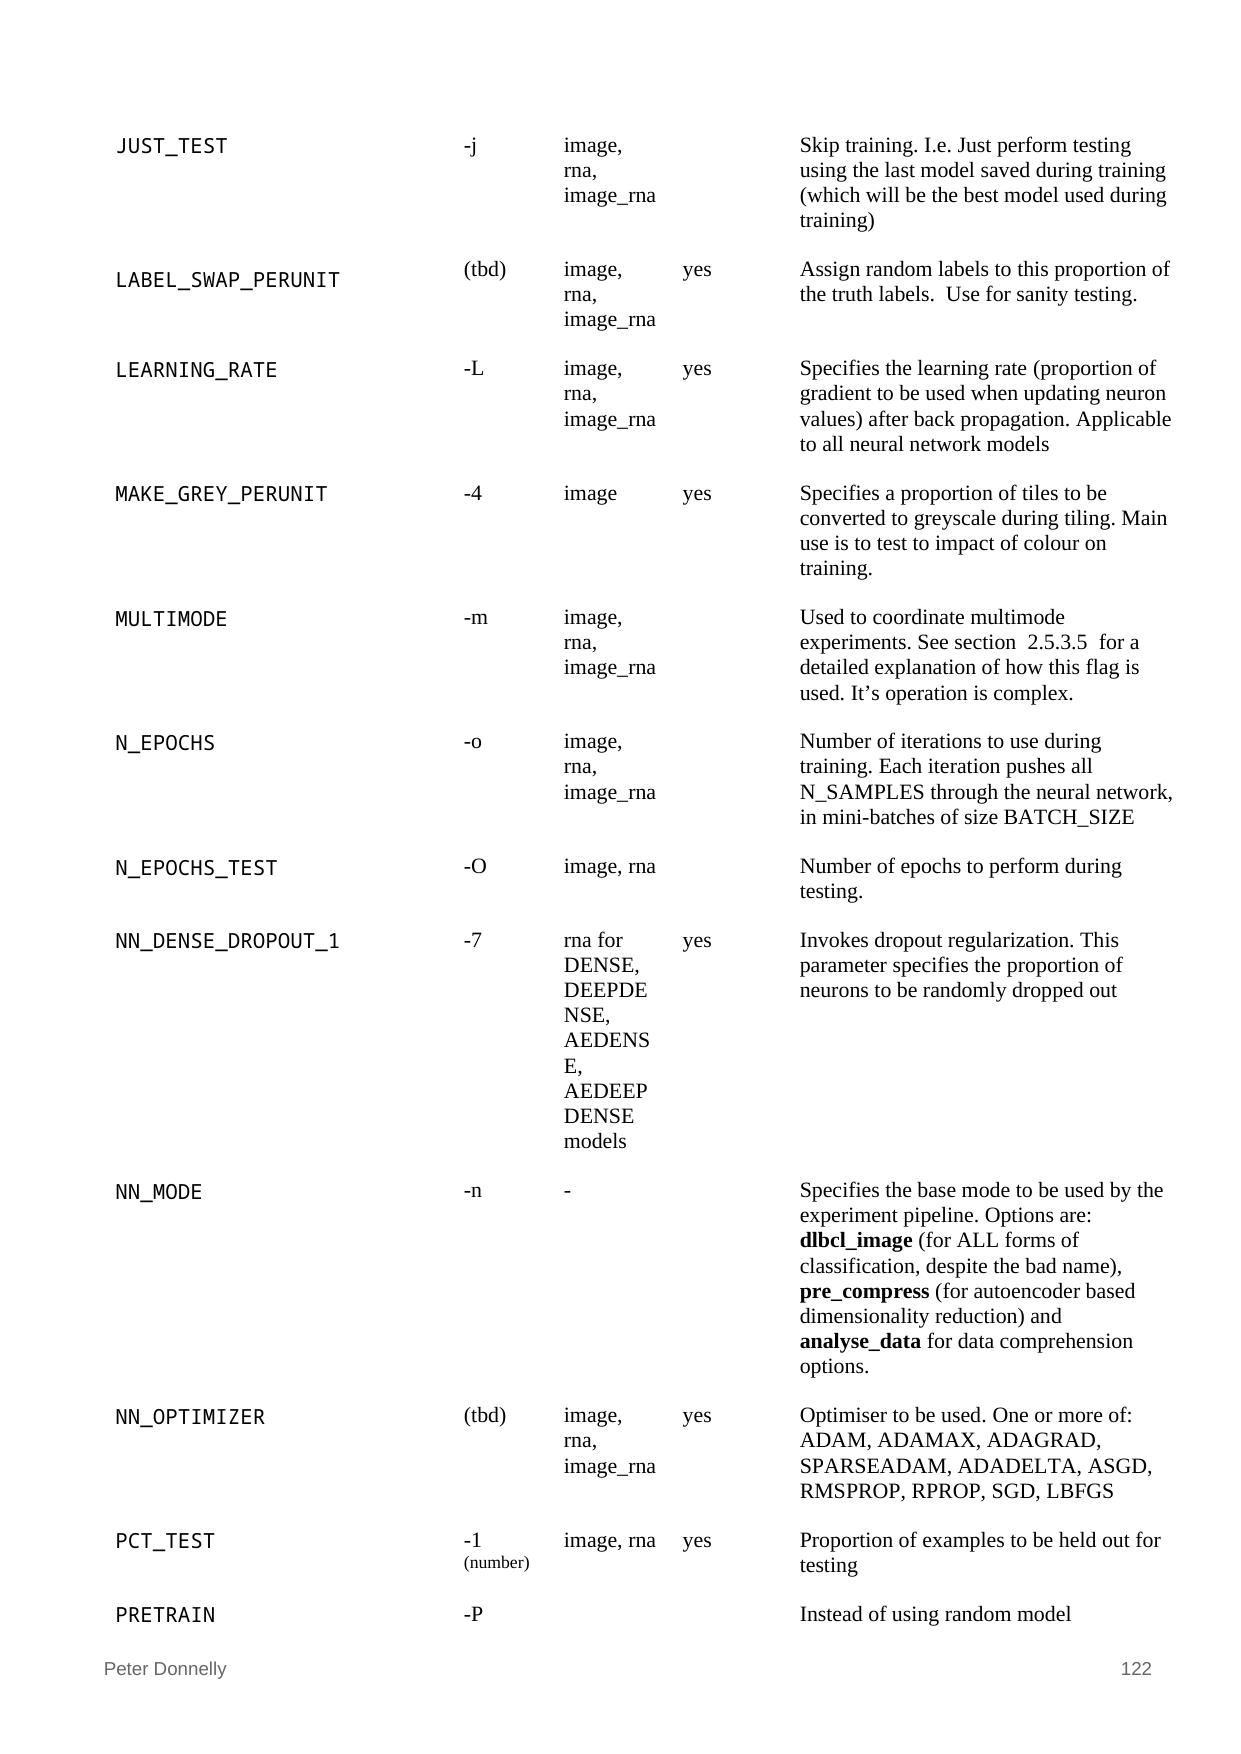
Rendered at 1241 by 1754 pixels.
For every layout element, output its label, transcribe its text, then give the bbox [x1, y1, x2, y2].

table_cell image, rna [552, 841, 671, 915]
table_cell Skip training. I.e. Just perform testing using the last model saved during training (which will be the best model used during training) [788, 120, 1189, 244]
table_cell -n [452, 1165, 552, 1390]
table_cell yes [671, 343, 788, 468]
table_cell Number of iterations to use during training. Each iteration pushes all N_SAMPLES through the neural network, in mini-batches of size BATCH_SIZE [788, 716, 1189, 841]
table_cell [671, 592, 788, 716]
table_cell Used to coordinate multimode experiments. See section 2.5.3.5 for a detailed explanation of how this flag is used. It’s operation is complex. [788, 592, 1189, 716]
table_cell yes [671, 1515, 788, 1589]
table_cell rna for DENSE, DEEPDENSE, AEDENSE, AEDEEPDENSE models [552, 915, 671, 1165]
table_cell Optimiser to be used. One or more of: ADAM, ADAMAX, ADAGRAD, SPARSEADAM, ADADELTA, ASGD, RMSPROP, RPROP, SGD, LBFGS [788, 1390, 1189, 1515]
table_cell MAKE_GREY_PERUNIT [104, 468, 452, 592]
table_cell NN_MODE [104, 1165, 452, 1390]
table_cell -1 (number) [452, 1515, 552, 1589]
table_cell [671, 716, 788, 841]
table_cell yes [671, 468, 788, 592]
table_cell -O [452, 841, 552, 915]
table_cell - [552, 1165, 671, 1390]
table_cell image, rna, image_rna [552, 343, 671, 468]
table_cell Specifies the learning rate (proportion of gradient to be used when updating neuron values) after back propagation. Applicable to all neural network models [788, 343, 1189, 468]
table_cell image, rna, image_rna [552, 120, 671, 244]
table_cell image, rna, image_rna [552, 716, 671, 841]
table_cell -7 [452, 915, 552, 1165]
table_cell MULTIMODE [104, 592, 452, 716]
table_cell yes [671, 1390, 788, 1515]
table_cell image, rna, image_rna [552, 1390, 671, 1515]
table_cell yes [671, 244, 788, 343]
table_cell LABEL_SWAP_PERUNIT [104, 244, 452, 343]
table_cell -o [452, 716, 552, 841]
table_cell PCT_TEST [104, 1515, 452, 1589]
table_cell PRETRAIN [104, 1589, 452, 1641]
table_cell LEARNING_RATE [104, 343, 452, 468]
table_cell -j [452, 120, 552, 244]
table_cell image, rna [552, 1515, 671, 1589]
table_cell [671, 120, 788, 244]
table_cell NN_DENSE_DROPOUT_1 [104, 915, 452, 1165]
table_cell image [552, 468, 671, 592]
table_cell Specifies the base mode to be used by the experiment pipeline. Options are: dlbcl_image (for ALL forms of classification, despite the bad name), pre_compress (for autoencoder based dimensionality reduction) and analyse_data for data comprehension options. [788, 1165, 1189, 1390]
table_cell Specifies a proportion of tiles to be converted to greyscale during tiling. Main use is to test to impact of colour on training. [788, 468, 1189, 592]
table_cell yes [671, 915, 788, 1165]
table_cell -P [452, 1589, 552, 1641]
table_cell image, rna, image_rna [552, 244, 671, 343]
table_cell Instead of using random model [788, 1589, 1189, 1641]
table_cell [671, 1589, 788, 1641]
table_cell Assign random labels to this proportion of the truth labels. Use for sanity testing. [788, 244, 1189, 343]
table_cell image, rna, image_rna [552, 592, 671, 716]
table_cell (tbd) [452, 1390, 552, 1515]
table_cell [671, 841, 788, 915]
table_cell -4 [452, 468, 552, 592]
table_cell [671, 1165, 788, 1390]
table_cell [552, 1589, 671, 1641]
table_cell -L [452, 343, 552, 468]
table_cell -m [452, 592, 552, 716]
table_cell NN_OPTIMIZER [104, 1390, 452, 1515]
table_cell (tbd) [452, 244, 552, 343]
table_cell N_EPOCHS_TEST [104, 841, 452, 915]
table_cell JUST_TEST [104, 120, 452, 244]
table_cell Number of epochs to perform during testing. [788, 841, 1189, 915]
table_cell Invokes dropout regularization. This parameter specifies the proportion of neurons to be randomly dropped out [788, 915, 1189, 1165]
table_cell N_EPOCHS [104, 716, 452, 841]
table_cell Proportion of examples to be held out for testing [788, 1515, 1189, 1589]
